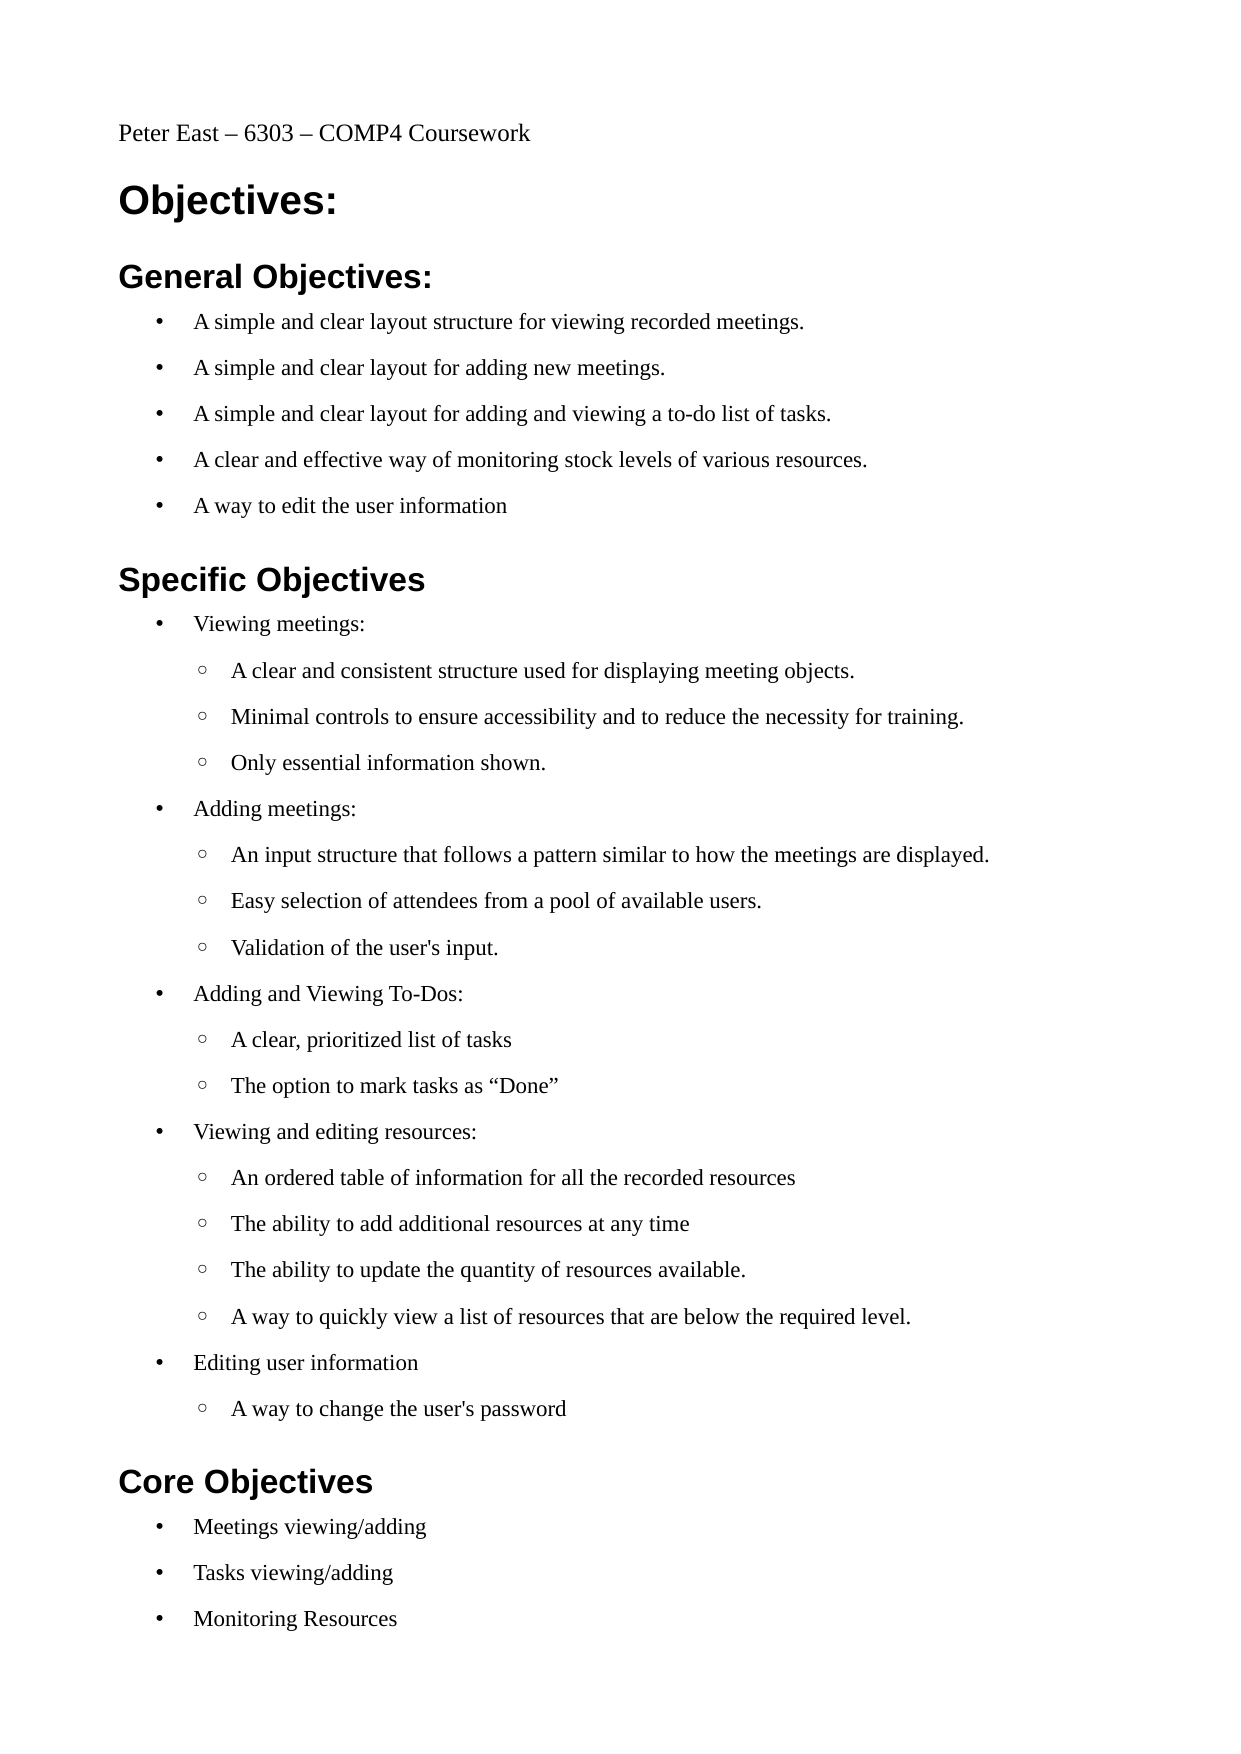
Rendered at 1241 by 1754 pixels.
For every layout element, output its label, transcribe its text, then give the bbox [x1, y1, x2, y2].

list Minimal controls to ensure accessibility and to reduce the necessity for training. [193, 703, 1122, 729]
list A clear and effective way of monitoring stock levels of various resources. [156, 446, 1122, 473]
list Adding and Viewing To-Dos: [156, 980, 1122, 1006]
list Adding meetings: [156, 795, 1122, 821]
list A simple and clear layout for adding and viewing a to-do list of tasks. [156, 400, 1122, 426]
subtitle Objectives: [118, 176, 1122, 223]
list Tasks viewing/adding [156, 1559, 1122, 1586]
list Validation of the user's input. [193, 933, 1122, 960]
list The ability to update the quantity of resources available. [193, 1257, 1122, 1283]
list A way to edit the user information [156, 492, 1122, 519]
list A clear, prioritized list of tasks [193, 1026, 1122, 1052]
list A simple and clear layout for adding new meetings. [156, 354, 1122, 380]
list A clear and consistent structure used for displaying meeting objects. [193, 657, 1122, 683]
subtitle General Objectives: [118, 257, 1122, 295]
list An input structure that follows a pattern similar to how the meetings are displayed. [193, 841, 1122, 868]
subtitle Core Objectives [118, 1462, 1122, 1501]
list A way to change the user's password [193, 1395, 1122, 1421]
list A simple and clear layout structure for viewing recorded meetings. [156, 308, 1122, 334]
list Editing user information [156, 1349, 1122, 1375]
list The option to mark tasks as “Done” [193, 1072, 1122, 1098]
subtitle Specific Objectives [118, 559, 1122, 598]
list Meetings viewing/adding [156, 1513, 1122, 1539]
list Easy selection of attendees from a pool of available users. [193, 887, 1122, 914]
list An ordered table of information for all the recorded resources [193, 1164, 1122, 1191]
list Only essential information shown. [193, 749, 1122, 775]
list The ability to add additional resources at any time [193, 1210, 1122, 1237]
list Viewing meetings: [156, 611, 1122, 637]
list Monitoring Resources [156, 1605, 1122, 1632]
list A way to quickly view a list of resources that are below the required level. [193, 1303, 1122, 1329]
list Viewing and editing resources: [156, 1118, 1122, 1144]
